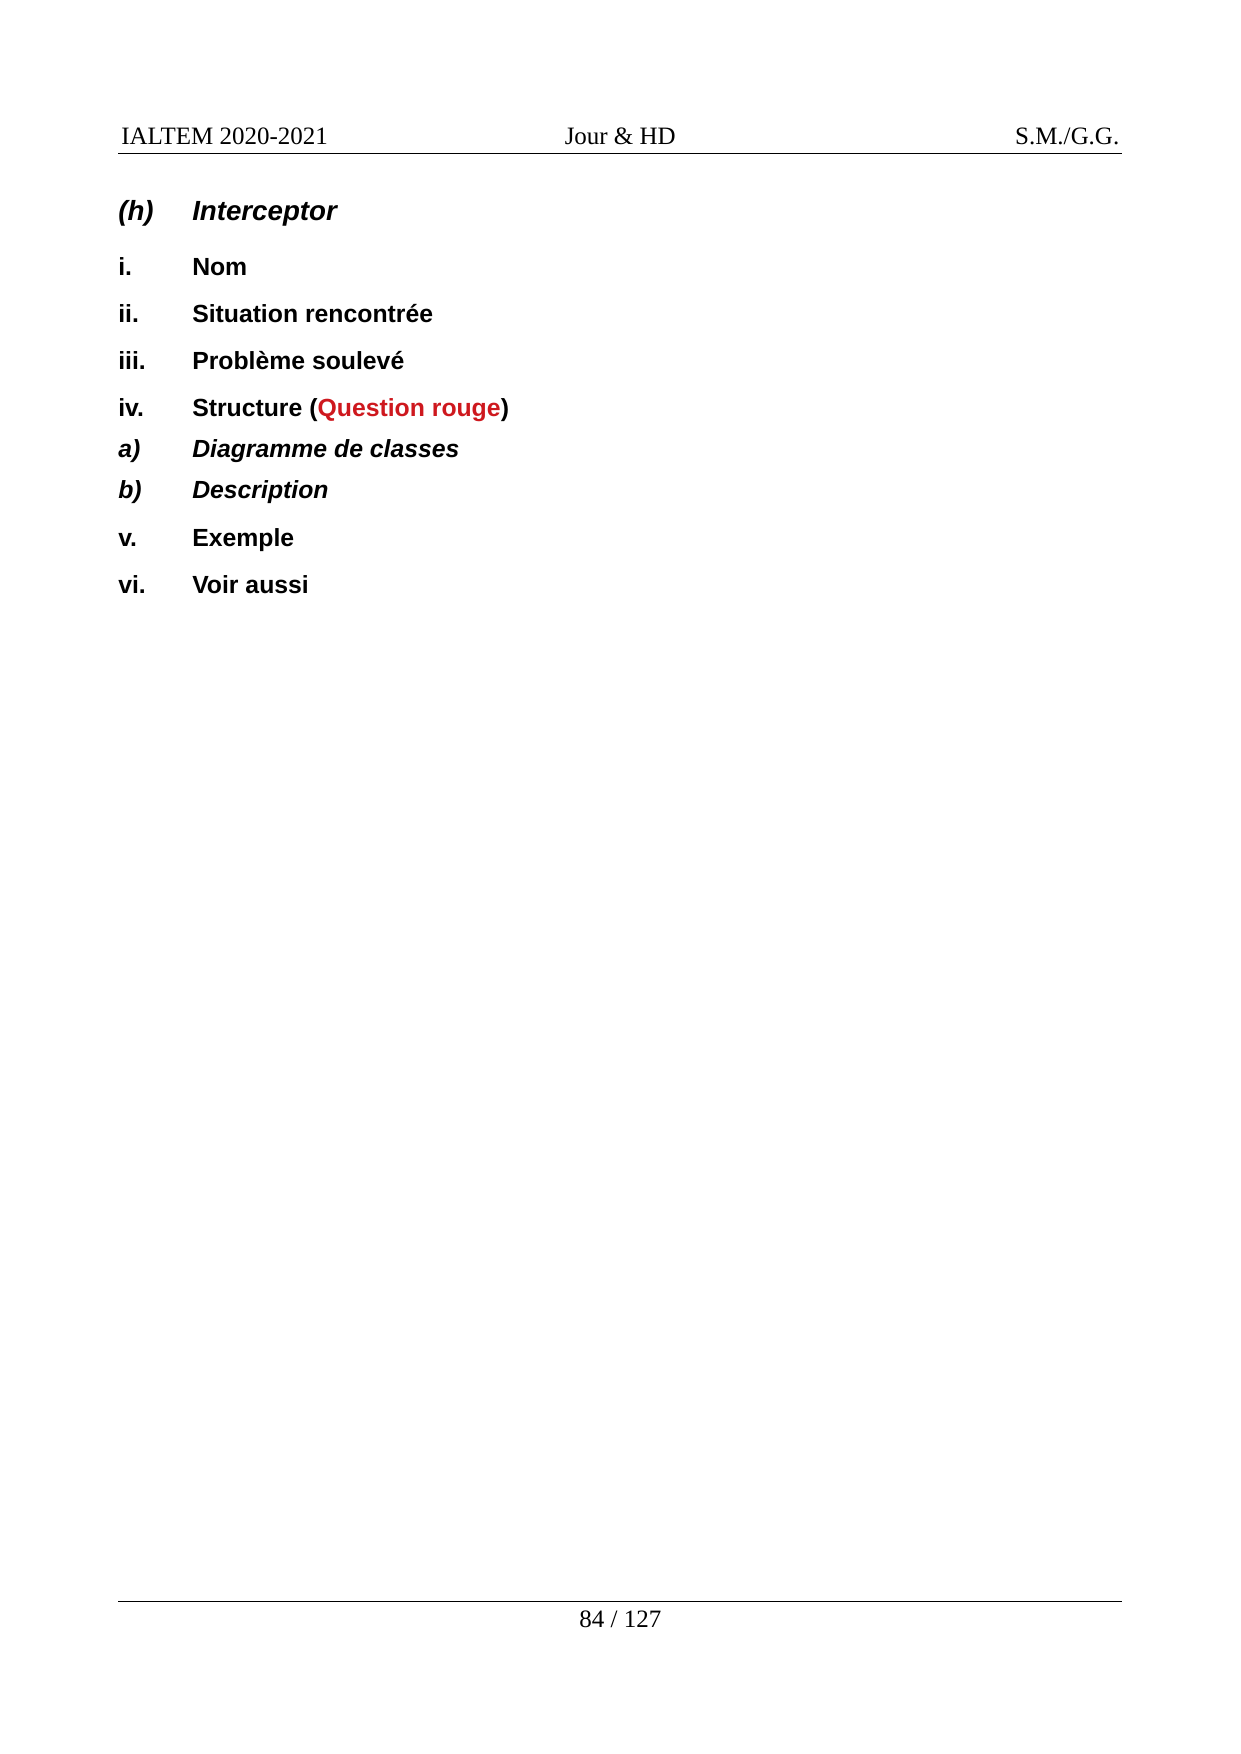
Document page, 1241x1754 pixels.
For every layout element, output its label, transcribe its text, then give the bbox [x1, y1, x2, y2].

subtitle Description [118, 476, 1122, 504]
subtitle Interceptor [118, 195, 1122, 227]
subtitle Nom [118, 252, 1122, 280]
subtitle Voir aussi [118, 570, 1122, 599]
subtitle Problème soulevé [118, 346, 1122, 375]
subtitle Structure (Question rouge) [118, 393, 1122, 422]
subtitle Exemple [118, 523, 1122, 551]
subtitle Situation rencontrée [118, 299, 1122, 327]
subtitle Diagramme de classes [118, 434, 1122, 463]
